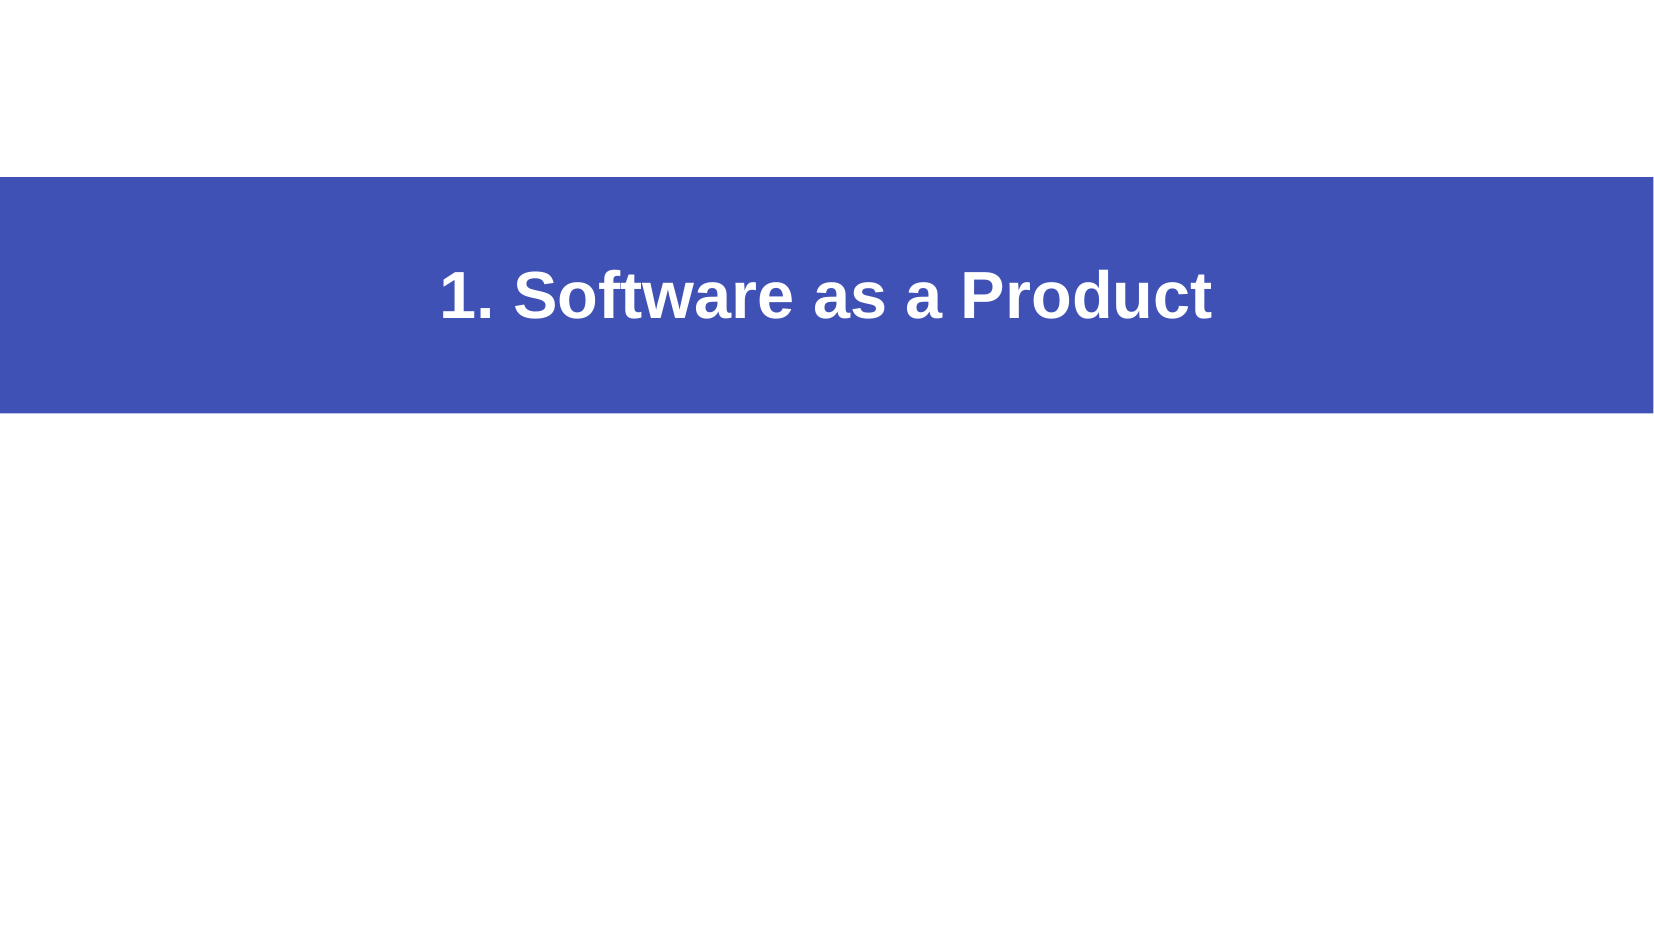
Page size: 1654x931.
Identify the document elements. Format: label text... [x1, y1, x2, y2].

title 1. Software as a Product [0, 177, 1654, 414]
